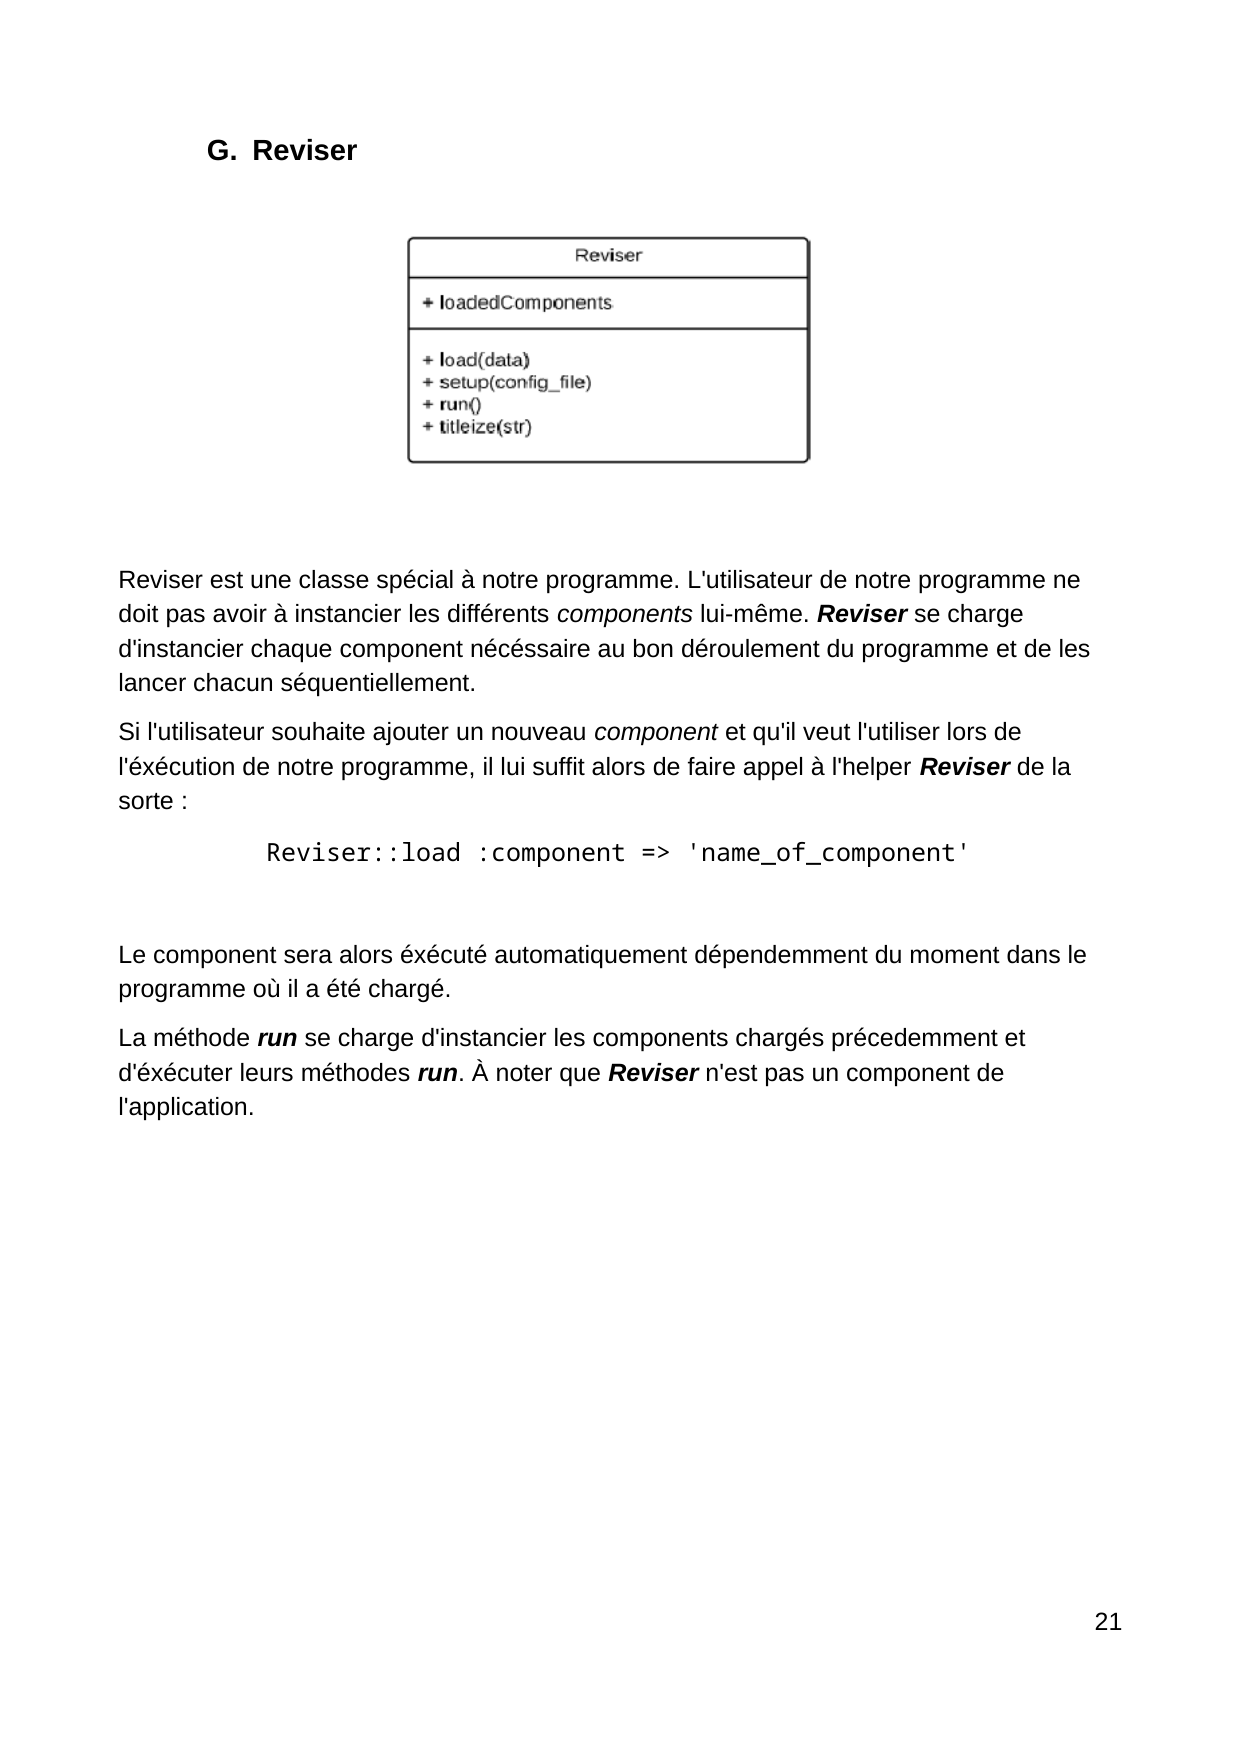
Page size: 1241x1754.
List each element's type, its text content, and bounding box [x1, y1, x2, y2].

text La méthode run se charge d'instancier les components chargés précedemment et d'éxécuter leurs méthodes run. À noter que Reviser n'est pas un component de l'application. [118, 1023, 1122, 1121]
text Reviser::load :component => 'name_of_component' [118, 835, 1122, 869]
picture [335, 202, 815, 494]
text Reviser est une classe spécial à notre programme. L'utilisateur de notre programme ne doit pas avoir à instancier les différents components lui-même. Reviser se charge d'instancier chaque component nécéssaire au bon déroulement du programme et de les lancer chacun séquentiellement. [118, 564, 1122, 697]
subtitle Reviser [178, 133, 1122, 166]
text Si l'utilisateur souhaite ajouter un nouveau component et qu'il veut l'utiliser lors de l'éxécution de notre programme, il lui suffit alors de faire appel à l'helper Reviser de la sorte : [118, 717, 1122, 815]
text Le component sera alors éxécuté automatiquement dépendemment du moment dans le programme où il a été chargé. [118, 939, 1122, 1003]
